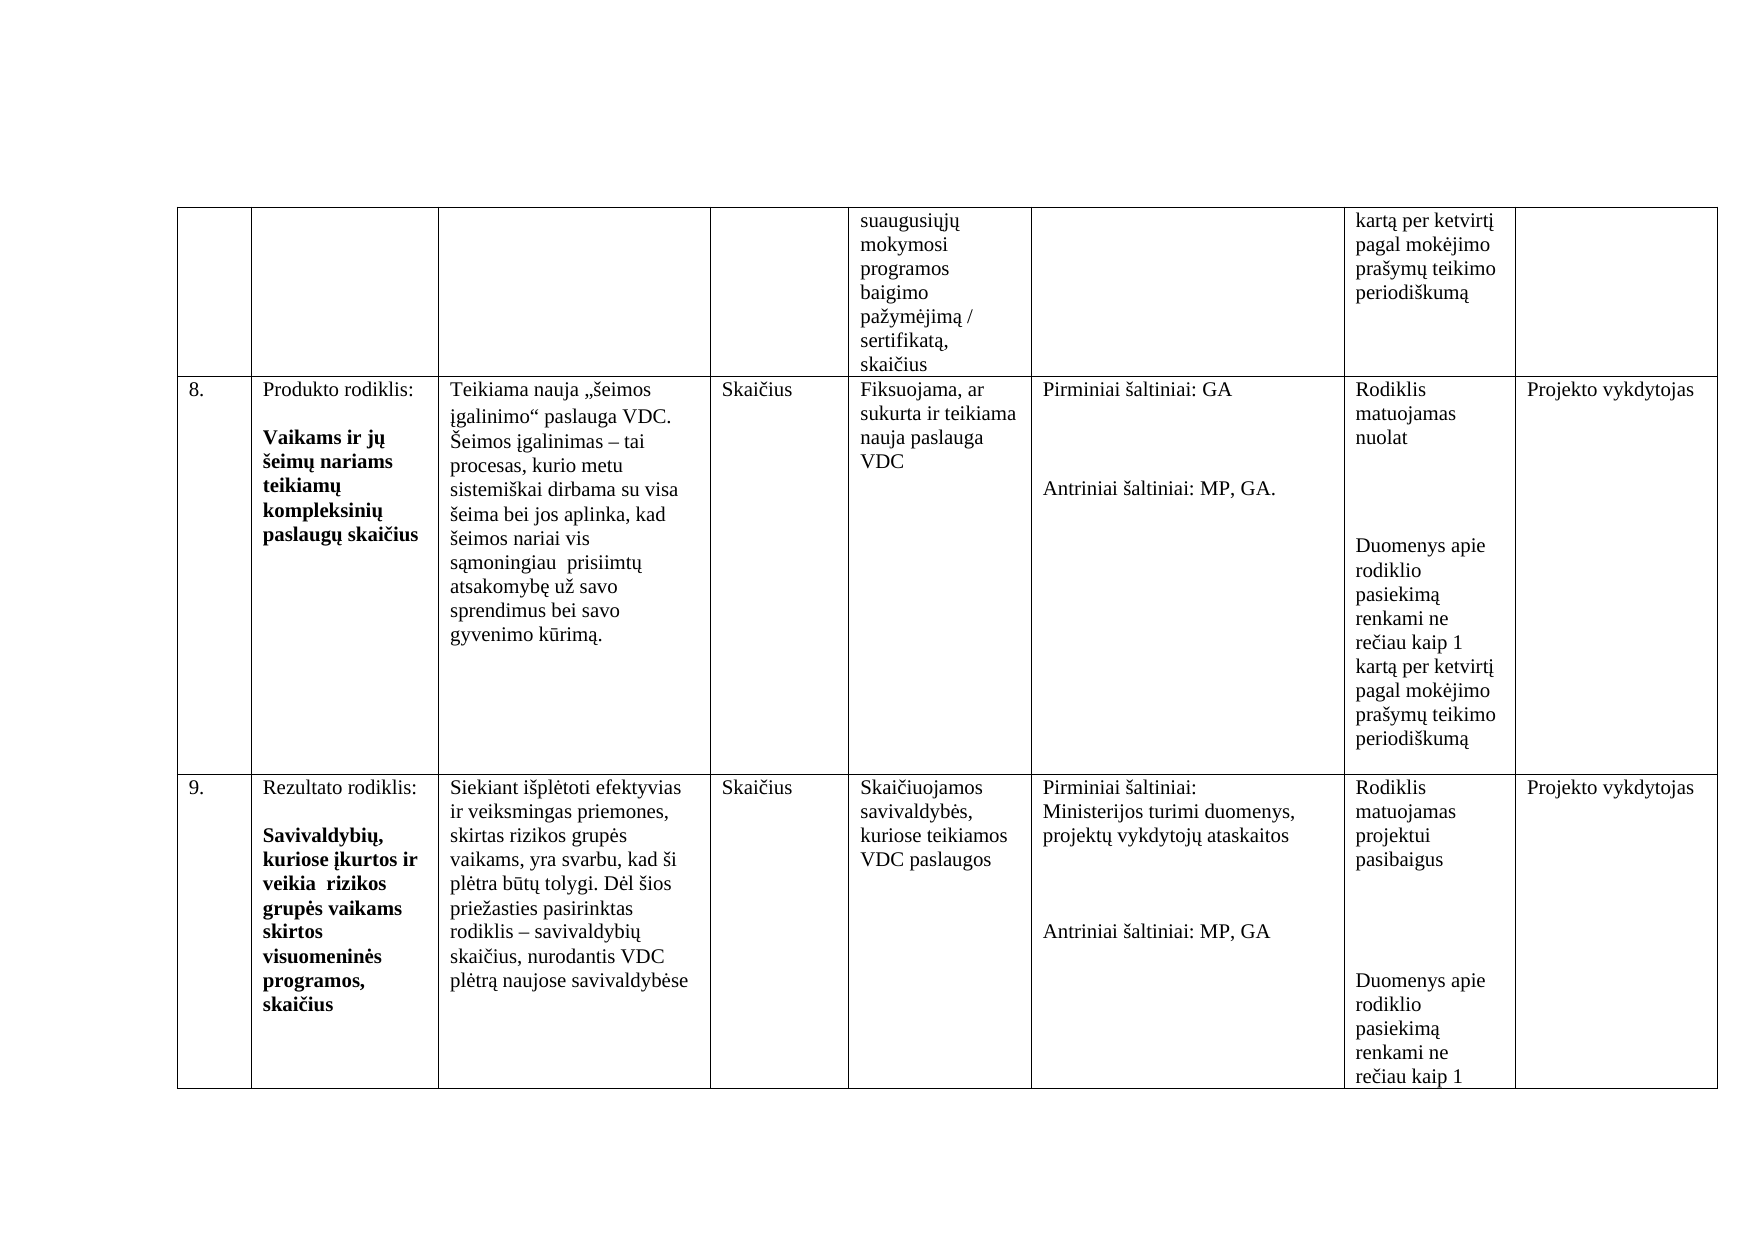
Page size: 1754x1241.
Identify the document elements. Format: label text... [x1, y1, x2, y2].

table_cell Produkto rodiklis: Vaikams ir jų šeimų nariams teikiamų kompleksinių paslaugų skaičius [252, 377, 438, 774]
table_cell kartą per ketvirtį pagal mokėjimo prašymų teikimo periodiškumą [1345, 208, 1515, 376]
table_cell Rodiklis matuojamas projektui pasibaigus Duomenys apie rodiklio pasiekimą renkami ne rečiau kaip 1 [1345, 775, 1515, 1088]
table_cell [1032, 208, 1344, 376]
table_cell Projekto vykdytojas [1516, 377, 1717, 774]
table_cell Projekto vykdytojas [1516, 775, 1717, 1088]
table_cell 8. [178, 377, 251, 774]
table_cell Pirminiai šaltiniai: GA Antriniai šaltiniai: MP, GA. [1032, 377, 1344, 774]
table_cell [178, 208, 251, 376]
table_cell Teikiama nauja „šeimos įgalinimo“ paslauga VDC. Šeimos įgalinimas – tai procesas, kurio metu sistemiškai dirbama su visa šeima bei jos aplinka, kad šeimos nariai vis sąmoningiau prisiimtų atsakomybę už savo sprendimus bei savo gyvenimo kūrimą. [439, 377, 710, 774]
table_cell Siekiant išplėtoti efektyvias ir veiksmingas priemones, skirtas rizikos grupės vaikams, yra svarbu, kad ši plėtra būtų tolygi. Dėl šios priežasties pasirinktas rodiklis – savivaldybių skaičius, nurodantis VDC plėtrą naujose savivaldybėse [439, 775, 710, 1088]
table_cell Rezultato rodiklis: Savivaldybių, kuriose įkurtos ir veikia rizikos grupės vaikams skirtos visuomeninės programos, skaičius [252, 775, 438, 1088]
table_cell Rodiklis matuojamas nuolat Duomenys apie rodiklio pasiekimą renkami ne rečiau kaip 1 kartą per ketvirtį pagal mokėjimo prašymų teikimo periodiškumą [1345, 377, 1515, 774]
table_cell Skaičius [711, 775, 848, 1088]
table_cell 9. [178, 775, 251, 1088]
table_cell [252, 208, 438, 376]
table_cell [711, 208, 848, 376]
table_cell Pirminiai šaltiniai: Ministerijos turimi duomenys, projektų vykdytojų ataskaitos Antriniai šaltiniai: MP, GA [1032, 775, 1344, 1088]
table_cell Fiksuojama, ar sukurta ir teikiama nauja paslauga VDC [849, 377, 1031, 774]
table_cell [1516, 208, 1717, 376]
table_cell [439, 208, 710, 376]
table_cell Skaičius [711, 377, 848, 774]
table_cell Skaičiuojamos savivaldybės, kuriose teikiamos VDC paslaugos [849, 775, 1031, 1088]
table_cell suaugusiųjų mokymosi programos baigimo pažymėjimą / sertifikatą, skaičius [849, 208, 1031, 376]
